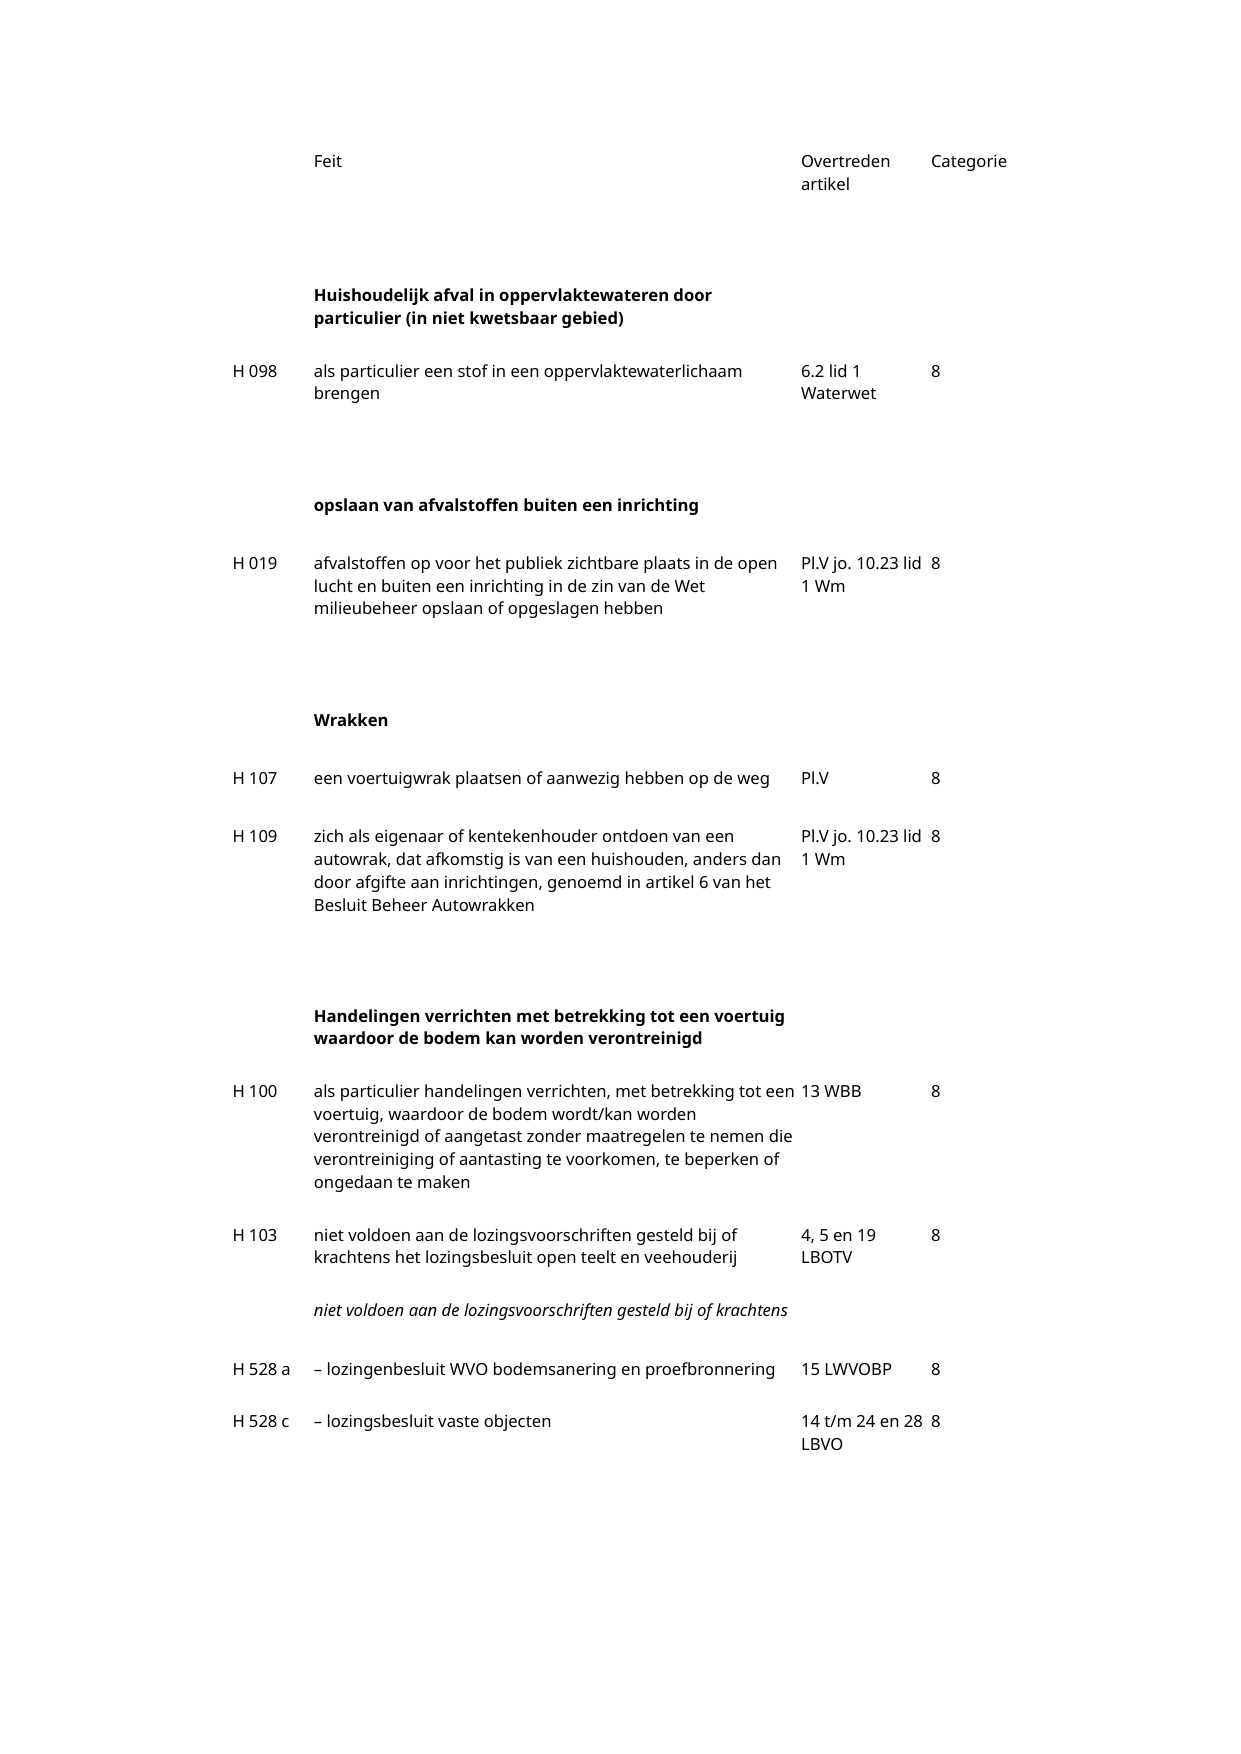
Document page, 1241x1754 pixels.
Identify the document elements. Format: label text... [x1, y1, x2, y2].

table_cell 528 [249, 1410, 281, 1485]
table_cell niet voldoen aan de lozingsvoorschriften gesteld bij of krachtens [314, 1299, 801, 1357]
table_cell 8 [931, 359, 1053, 435]
table_header Categorie [931, 150, 1053, 225]
table_cell [233, 946, 249, 1004]
table_cell afvalstoffen op voor het publiek zichtbare plaats in de open lucht en buiten een inrichting in de zin van de Wet milieubeheer opslaan of opgeslagen hebben [314, 552, 801, 650]
table_cell Pl.V jo. 10.23 lid 1 Wm [801, 825, 931, 946]
table_cell [233, 1004, 249, 1080]
table_cell [281, 1223, 314, 1299]
table_cell c [281, 1410, 314, 1485]
table_cell [801, 708, 931, 767]
table_cell [281, 1004, 314, 1080]
table_cell [801, 1004, 931, 1080]
table_cell [931, 493, 1053, 552]
table_cell [249, 1485, 281, 1544]
table_cell [801, 493, 931, 552]
table_cell [249, 435, 281, 493]
table_cell [931, 650, 1053, 708]
table_cell 14 t/m 24 en 28 LBVO [801, 1410, 931, 1485]
table_cell Pl.V jo. 10.23 lid 1 Wm [801, 552, 931, 650]
table_cell [801, 225, 931, 284]
table_cell [931, 225, 1053, 284]
table_cell 15 LWVOBP [801, 1357, 931, 1410]
table_cell H [233, 767, 249, 825]
table_cell [249, 946, 281, 1004]
table_cell [281, 708, 314, 767]
table_cell [281, 825, 314, 946]
table_cell 8 [931, 552, 1053, 650]
table_header [281, 150, 314, 225]
table_cell [249, 284, 281, 359]
table_cell [931, 946, 1053, 1004]
table_cell H [233, 1357, 249, 1410]
table_cell 8 [931, 767, 1053, 825]
table_cell 6.2 lid 1 Waterwet [801, 359, 931, 435]
table_cell [281, 493, 314, 552]
table_cell Huishoudelijk afval in oppervlaktewateren door particulier (in niet kwetsbaar gebied) [314, 284, 801, 359]
table_cell [281, 767, 314, 825]
table_cell [281, 650, 314, 708]
table_cell een voertuigwrak plaatsen of aanwezig hebben op de weg [314, 767, 801, 825]
table_cell [314, 1485, 801, 1544]
table_cell [281, 1080, 314, 1223]
table_cell [801, 284, 931, 359]
table_cell 019 [249, 552, 281, 650]
table_cell [931, 1004, 1053, 1080]
table_cell 8 [931, 825, 1053, 946]
table_cell 528 [249, 1357, 281, 1410]
table_cell [233, 225, 249, 284]
table_cell als particulier handelingen verrichten, met betrekking tot een voertuig, waardoor de bodem wordt/kan worden verontreinigd of aangetast zonder maatregelen te nemen die verontreiniging of aantasting te voorkomen, te beperken of ongedaan te maken [314, 1080, 801, 1223]
table_cell [931, 1299, 1053, 1357]
table_cell [801, 435, 931, 493]
table_cell 4, 5 en 19 LBOTV [801, 1223, 931, 1299]
table_cell [233, 284, 249, 359]
table_cell H [233, 1223, 249, 1299]
table_cell [314, 946, 801, 1004]
table_cell [281, 1299, 314, 1357]
table_cell 8 [931, 1357, 1053, 1410]
table_cell H [233, 825, 249, 946]
table_header [249, 150, 281, 225]
table_cell 107 [249, 767, 281, 825]
table_cell [249, 1299, 281, 1357]
table_cell [281, 435, 314, 493]
table_cell opslaan van afvalstoffen buiten een inrichting [314, 493, 801, 552]
table_cell [233, 1485, 249, 1544]
table_cell [281, 1485, 314, 1544]
table_cell H [233, 552, 249, 650]
table_cell [233, 493, 249, 552]
table_cell Pl.V [801, 767, 931, 825]
table_cell niet voldoen aan de lozingsvoorschriften gesteld bij of krachtens het lozingsbesluit open teelt en veehouderij [314, 1223, 801, 1299]
table_cell [931, 435, 1053, 493]
table_cell a [281, 1357, 314, 1410]
table_cell [281, 552, 314, 650]
table_cell [314, 225, 801, 284]
table_cell [281, 225, 314, 284]
table_cell 8 [931, 1080, 1053, 1223]
table_cell H [233, 359, 249, 435]
table_cell [281, 284, 314, 359]
table_cell 109 [249, 825, 281, 946]
table_cell [801, 946, 931, 1004]
table_cell – lozingenbesluit WVO bodemsanering en proefbronnering [314, 1357, 801, 1410]
table_cell als particulier een stof in een oppervlaktewaterlichaam brengen [314, 359, 801, 435]
table_cell 13 WBB [801, 1080, 931, 1223]
table_cell [801, 1299, 931, 1357]
table_cell [281, 946, 314, 1004]
table_cell H [233, 1410, 249, 1485]
table_header Overtreden artikel [801, 150, 931, 225]
table_cell [281, 359, 314, 435]
table_cell – lozingsbesluit vaste objecten [314, 1410, 801, 1485]
table_cell [233, 650, 249, 708]
table_cell [801, 1485, 931, 1544]
table_cell Wrakken [314, 708, 801, 767]
table_cell [233, 708, 249, 767]
table_cell [249, 225, 281, 284]
table_cell zich als eigenaar of kentekenhouder ontdoen van een autowrak, dat afkomstig is van een huishouden, anders dan door afgifte aan inrichtingen, genoemd in artikel 6 van het Besluit Beheer Autowrakken [314, 825, 801, 946]
table_header Feit [314, 150, 801, 225]
table_header [233, 150, 249, 225]
table_cell H [233, 1080, 249, 1223]
table_cell [314, 650, 801, 708]
table_cell [931, 1485, 1053, 1544]
table_cell [233, 1299, 249, 1357]
table_cell [314, 435, 801, 493]
table_cell 8 [931, 1410, 1053, 1485]
table_cell [249, 1004, 281, 1080]
table_cell 098 [249, 359, 281, 435]
table_cell Handelingen verrichten met betrekking tot een voertuig waardoor de bodem kan worden verontreinigd [314, 1004, 801, 1080]
table_cell [801, 650, 931, 708]
table_cell [249, 708, 281, 767]
table_cell [249, 650, 281, 708]
table_cell [233, 435, 249, 493]
table_cell [931, 708, 1053, 767]
table_cell 103 [249, 1223, 281, 1299]
table_cell 100 [249, 1080, 281, 1223]
table_cell [931, 284, 1053, 359]
table_cell [249, 493, 281, 552]
table_cell 8 [931, 1223, 1053, 1299]
